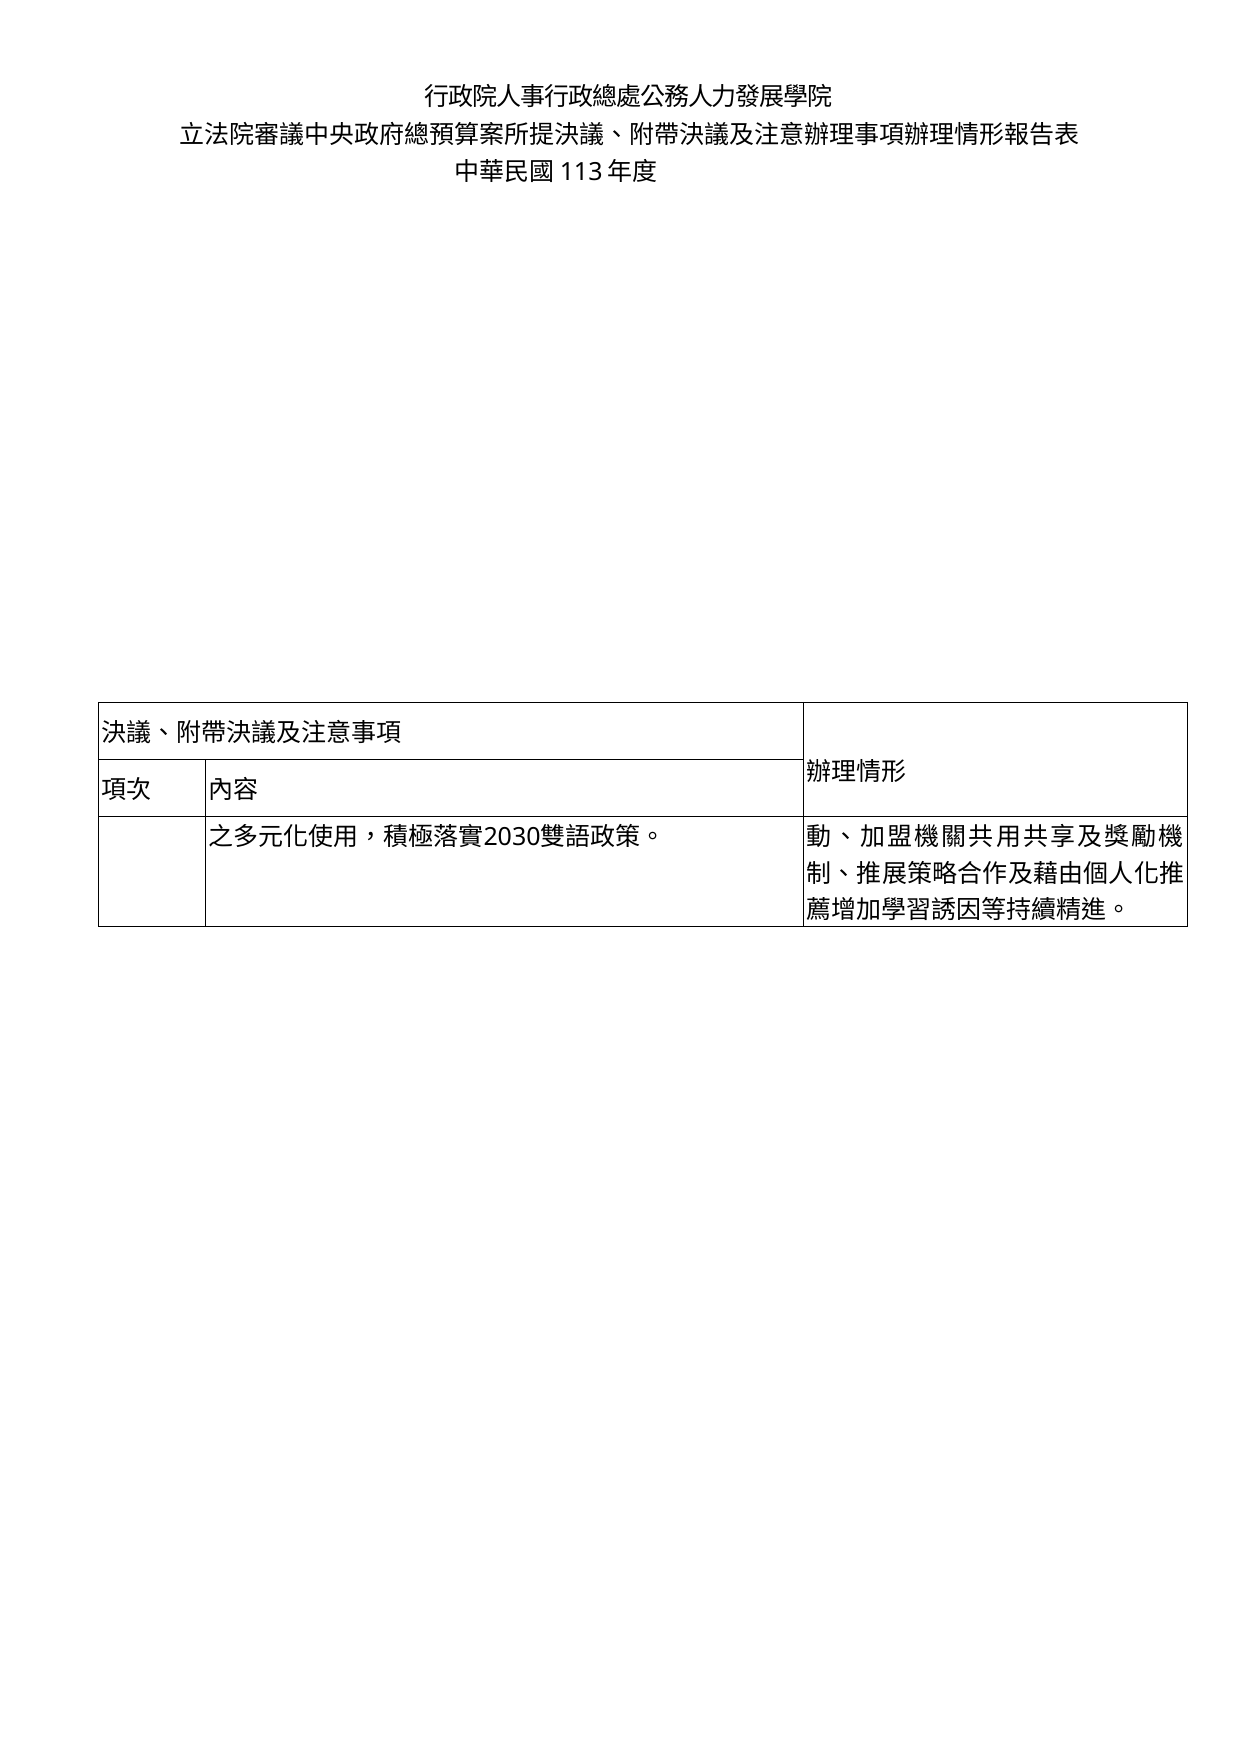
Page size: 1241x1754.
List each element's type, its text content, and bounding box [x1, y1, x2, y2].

table_cell [99, 817, 205, 926]
table_cell 之多元化使用，積極落實2030雙語政策。 [206, 817, 803, 926]
table_cell 項次 [99, 760, 205, 816]
table_cell 動、加盟機關共用共享及獎勵機制、推展策略合作及藉由個人化推薦增加學習誘因等持續精進。 [804, 817, 1187, 926]
table_cell 內容 [206, 760, 803, 816]
table_header 決議、附帶決議及注意事項 [99, 703, 803, 759]
table_header 辦理情形 [804, 703, 1187, 816]
